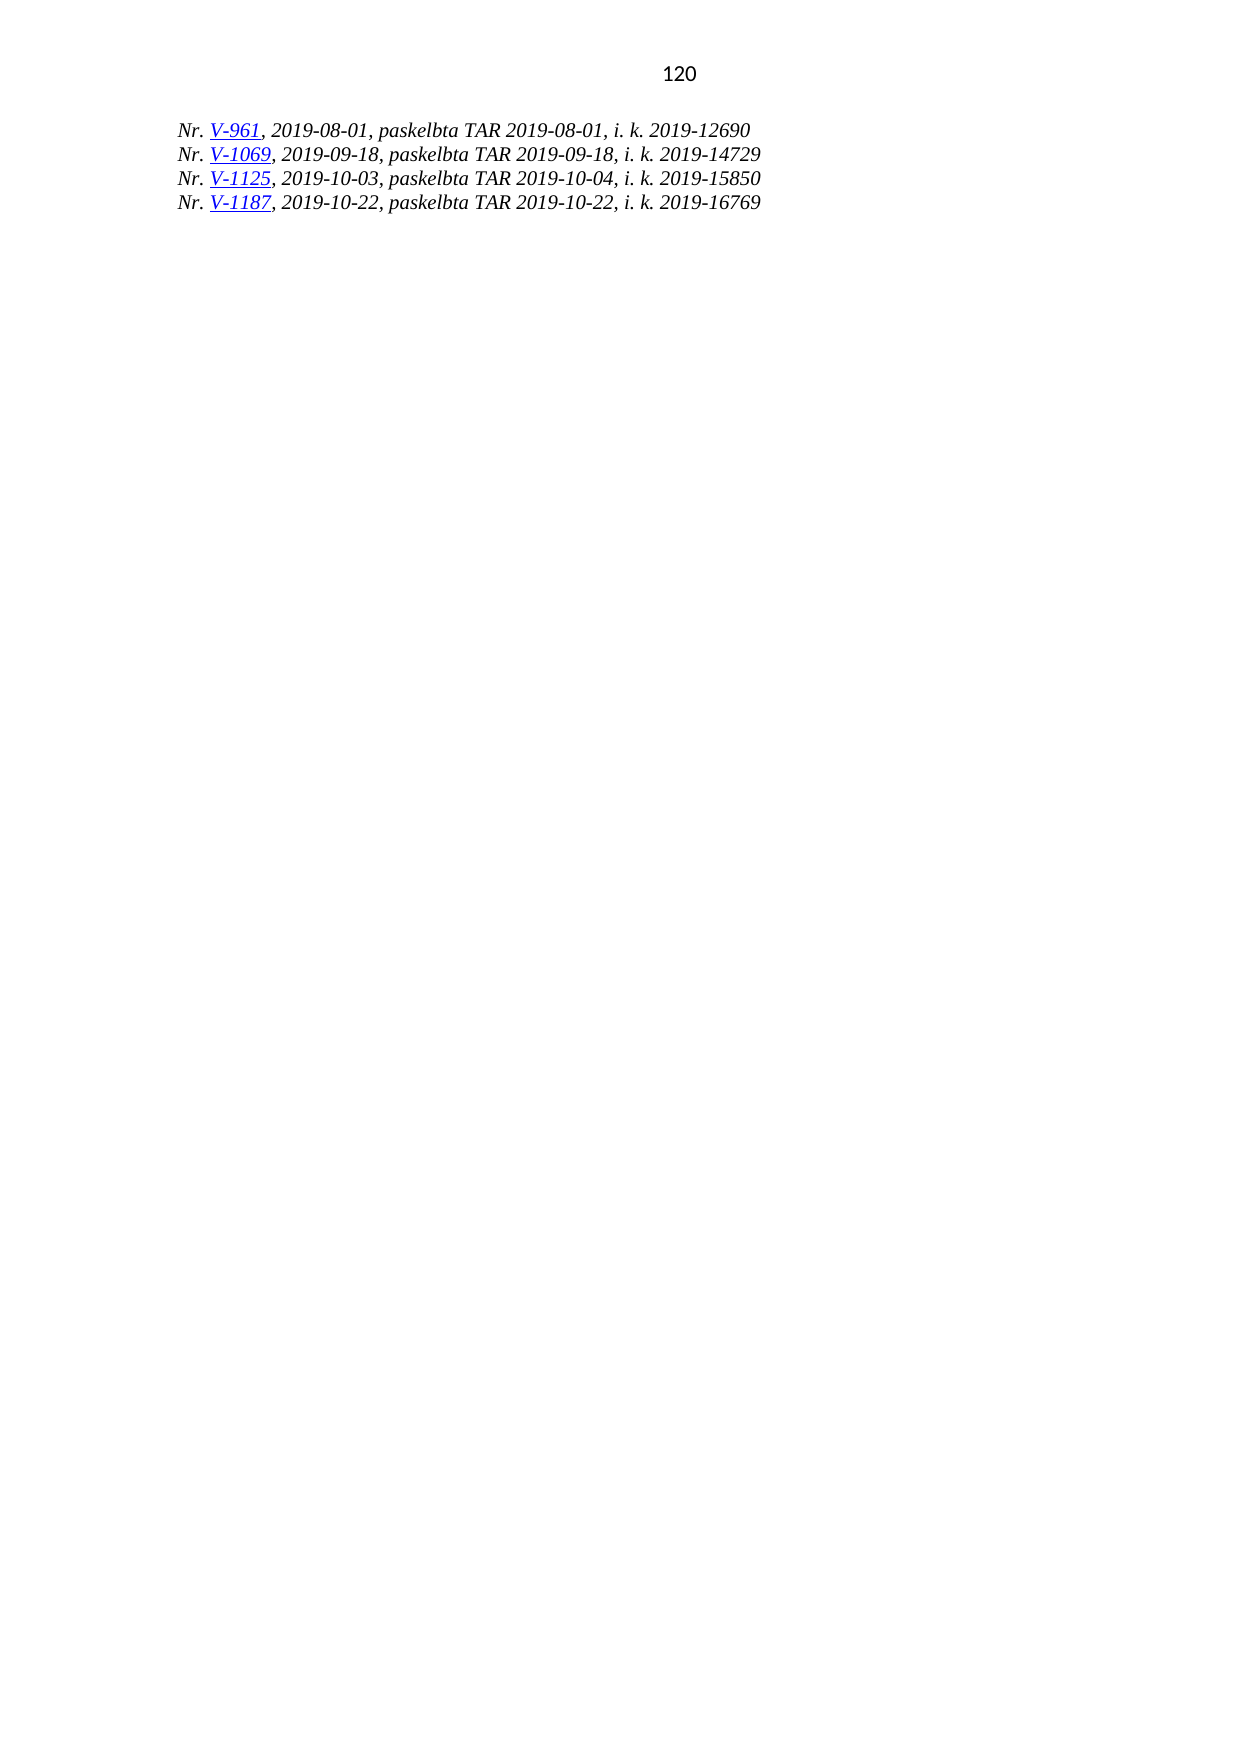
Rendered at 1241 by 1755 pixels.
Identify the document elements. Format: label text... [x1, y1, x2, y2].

text Nr. V-1125, 2019-10-03, paskelbta TAR 2019-10-04, i. k. 2019-15850 [177, 166, 1181, 190]
text Nr. V-961, 2019-08-01, paskelbta TAR 2019-08-01, i. k. 2019-12690 [177, 118, 1181, 142]
text Nr. V-1069, 2019-09-18, paskelbta TAR 2019-09-18, i. k. 2019-14729 [177, 142, 1181, 166]
text Nr. V-1187, 2019-10-22, paskelbta TAR 2019-10-22, i. k. 2019-16769 [177, 190, 1181, 214]
